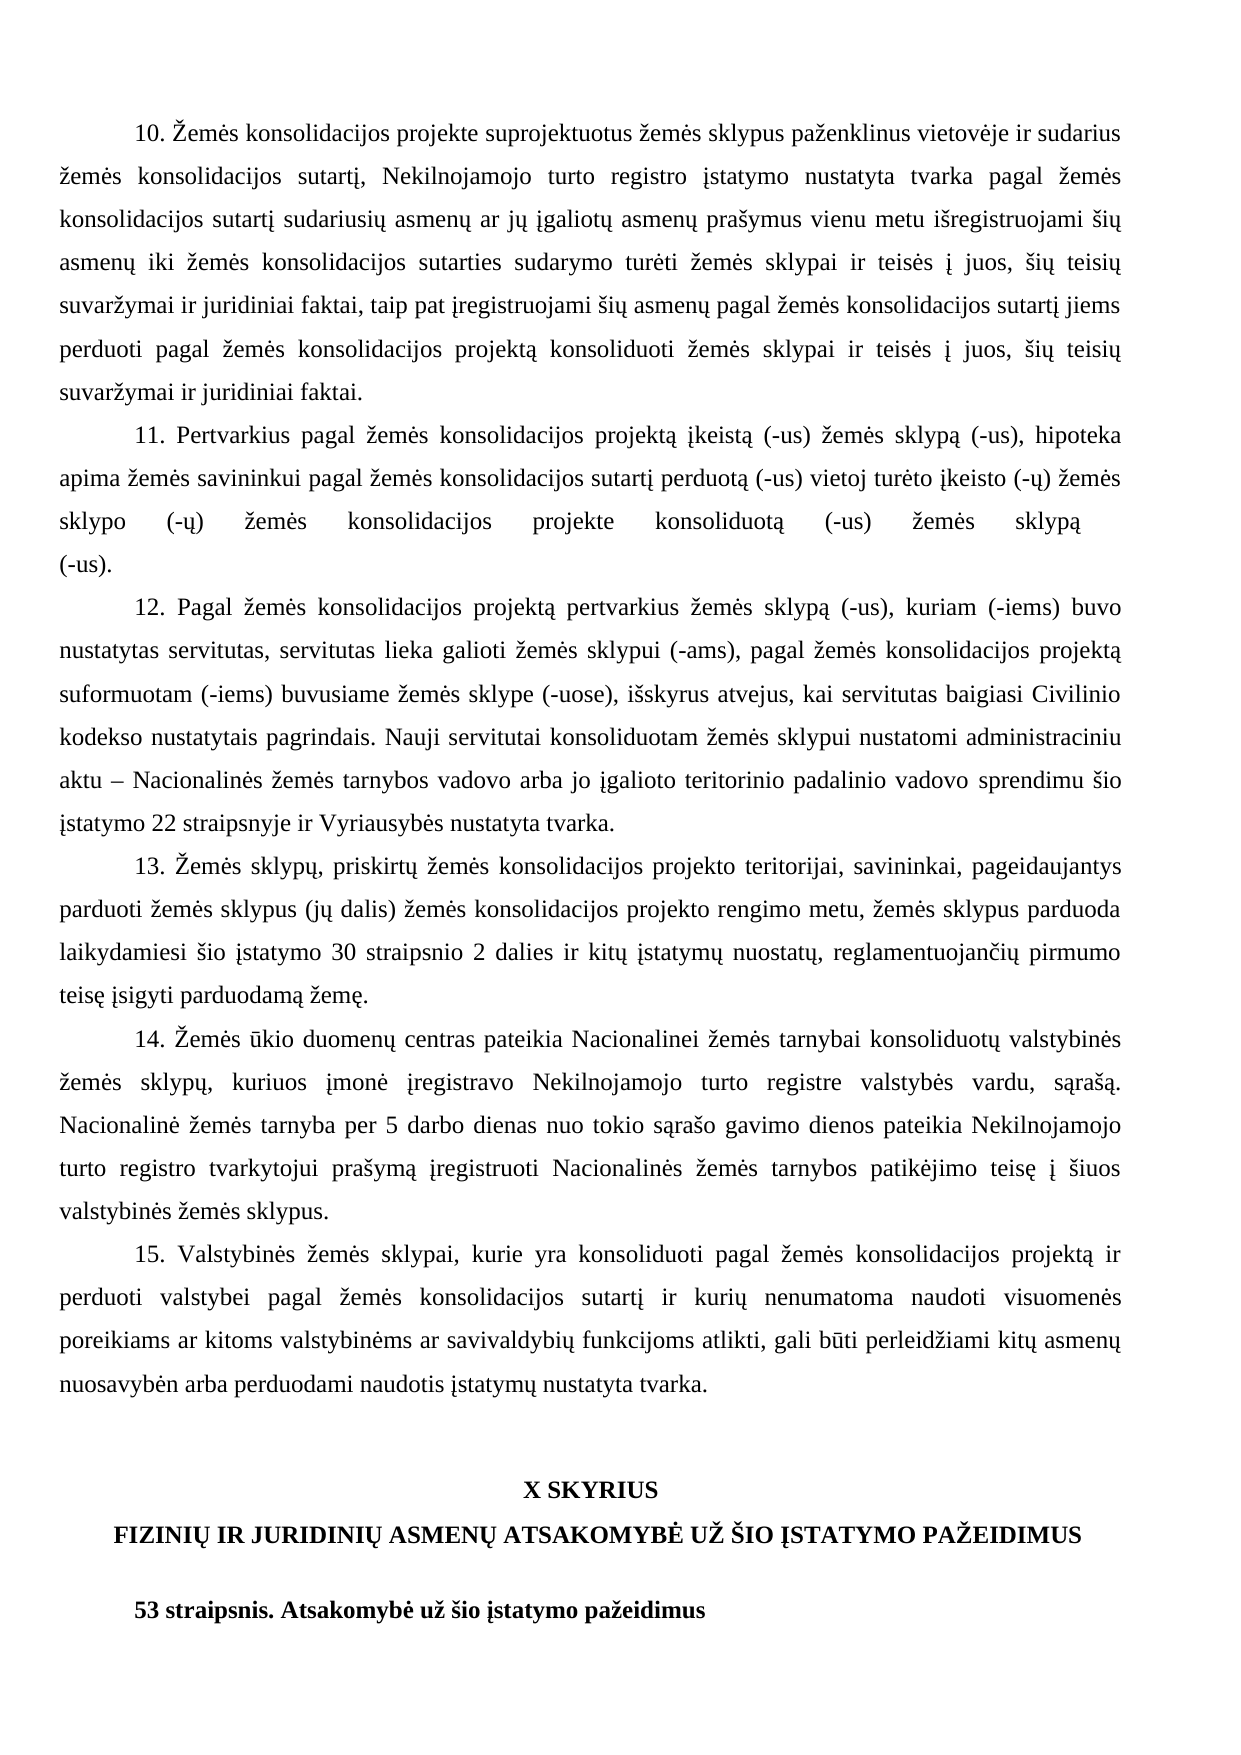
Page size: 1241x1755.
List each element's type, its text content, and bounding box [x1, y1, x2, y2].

text 12. Pagal žemės konsolidacijos projektą pertvarkius žemės sklypą (-us), kuriam (-iems) buvo nustatytas servitutas, servitutas lieka galioti žemės sklypui (-ams), pagal žemės konsolidacijos projektą suformuotam (-iems) buvusiame žemės sklype (-uose), išskyrus atvejus, kai servitutas baigiasi Civilinio kodekso nustatytais pagrindais. Nauji servitutai konsoliduotam žemės sklypui nustatomi administraciniu aktu – Nacionalinės žemės tarnybos vadovo arba jo įgalioto teritorinio padalinio vadovo sprendimu šio įstatymo 22 straipsnyje ir Vyriausybės nustatyta tvarka. [59, 592, 1122, 837]
text 53 straipsnis. Atsakomybė už šio įstatymo pažeidimus [59, 1595, 1122, 1624]
text FIZINIŲ IR JURIDINIŲ ASMENŲ ATSAKOMYBĖ UŽ ŠIO ĮSTATYMO PAŽEIDIMUS [59, 1503, 1122, 1549]
text 14. Žemės ūkio duomenų centras pateikia Nacionalinei žemės tarnybai konsoliduotų valstybinės žemės sklypų, kuriuos įmonė įregistravo Nekilnojamojo turto registre valstybės vardu, sąrašą. Nacionalinė žemės tarnyba per 5 darbo dienas nuo tokio sąrašo gavimo dienos pateikia Nekilnojamojo turto registro tvarkytojui prašymą įregistruoti Nacionalinės žemės tarnybos patikėjimo teisę į šiuos valstybinės žemės sklypus. [59, 1024, 1122, 1225]
text X SKYRIUS [59, 1458, 1122, 1503]
text 11. Pertvarkius pagal žemės konsolidacijos projektą įkeistą (-us) žemės sklypą (-us), hipoteka apima žemės savininkui pagal žemės konsolidacijos sutartį perduotą (-us) vietoj turėto įkeisto (-ų) žemės sklypo (-ų) žemės konsolidacijos projekte konsoliduotą (-us) žemės sklypą (-us). [59, 420, 1122, 578]
text 13. Žemės sklypų, priskirtų žemės konsolidacijos projekto teritorijai, savininkai, pageidaujantys parduoti žemės sklypus (jų dalis) žemės konsolidacijos projekto rengimo metu, žemės sklypus parduoda laikydamiesi šio įstatymo 30 straipsnio 2 dalies ir kitų įstatymų nuostatų, reglamentuojančių pirmumo teisę įsigyti parduodamą žemę. [59, 851, 1122, 1009]
text 15. Valstybinės žemės sklypai, kurie yra konsoliduoti pagal žemės konsolidacijos projektą ir perduoti valstybei pagal žemės konsolidacijos sutartį ir kurių nenumatoma naudoti visuomenės poreikiams ar kitoms valstybinėms ar savivaldybių funkcijoms atlikti, gali būti perleidžiami kitų asmenų nuosavybėn arba perduodami naudotis įstatymų nustatyta tvarka. [59, 1239, 1122, 1397]
text 10. Žemės konsolidacijos projekte suprojektuotus žemės sklypus paženklinus vietovėje ir sudarius žemės konsolidacijos sutartį, Nekilnojamojo turto registro įstatymo nustatyta tvarka pagal žemės konsolidacijos sutartį sudariusių asmenų ar jų įgaliotų asmenų prašymus vienu metu išregistruojami šių asmenų iki žemės konsolidacijos sutarties sudarymo turėti žemės sklypai ir teisės į juos, šių teisių suvaržymai ir juridiniai faktai, taip pat įregistruojami šių asmenų pagal žemės konsolidacijos sutartį jiems perduoti pagal žemės konsolidacijos projektą konsoliduoti žemės sklypai ir teisės į juos, šių teisių suvaržymai ir juridiniai faktai. [59, 118, 1122, 406]
